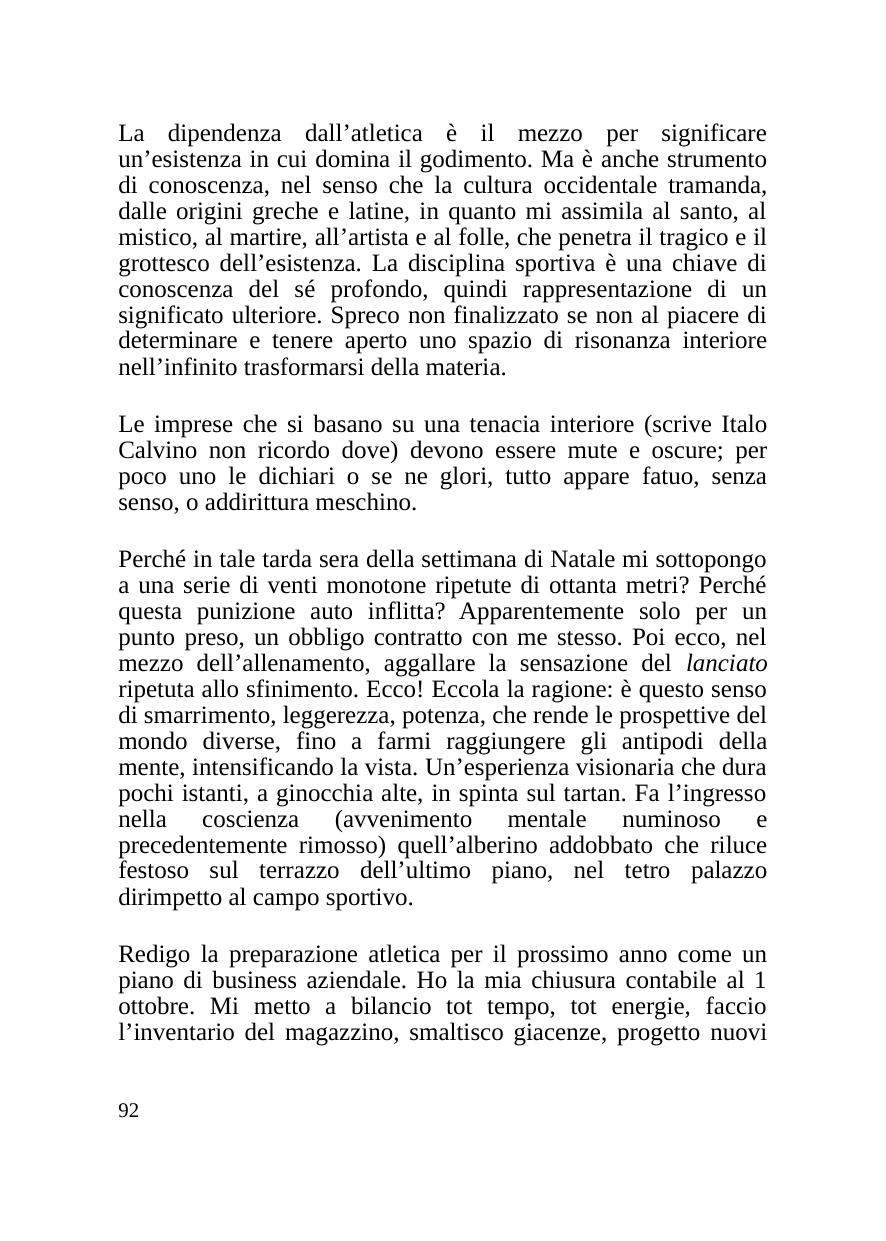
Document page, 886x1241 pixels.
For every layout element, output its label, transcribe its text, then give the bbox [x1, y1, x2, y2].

text Redigo la preparazione atletica per il prossimo anno come un piano di business aziendale. Ho la mia chiusura contabile al 1 ottobre. Mi metto a bilancio tot tempo, tot energie, faccio l’inventario del magazzino, smaltisco giacenze, progetto nuovi [118, 939, 768, 1046]
text Perché in tale tarda sera della settimana di Natale mi sottopongo a una serie di venti monotone ripetute di ottanta metri? Perché questa punizione auto inflitta? Apparentemente solo per un punto preso, un obbligo contratto con me stesso. Poi ecco, nel mezzo dell’allenamento, aggallare la sensazione del lanciato ripetuta allo sfinimento. Ecco! Eccola la ragione: è questo senso di smarrimento, leggerezza, potenza, che rende le prospettive del mondo diverse, fino a farmi raggiungere gli antipodi della mente, intensificando la vista. Un’esperienza visionaria che dura pochi istanti, a ginocchia alte, in spinta sul tartan. Fa l’ingresso nella coscienza (avvenimento mentale numinoso e precedentemente rimosso) quell’alberino addobbato che riluce festoso sul terrazzo dell’ultimo piano, nel tetro palazzo dirimpetto al campo sportivo. [118, 544, 768, 910]
text La dipendenza dall’atletica è il mezzo per significare un’esistenza in cui domina il godimento. Ma è anche strumento di conoscenza, nel senso che la cultura occidentale tramanda, dalle origini greche e latine, in quanto mi assimila al santo, al mistico, al martire, all’artista e al folle, che penetra il tragico e il grottesco dell’esistenza. La disciplina sportiva è una chiave di conoscenza del sé profondo, quindi rappresentazione di un significato ulteriore. Spreco non finalizzato se non al piacere di determinare e tenere aperto uno spazio di risonanza interiore nell’infinito trasformarsi della materia. [118, 118, 768, 380]
text Le imprese che si basano su una tenacia interiore (scrive Italo Calvino non ricordo dove) devono essere mute e oscure; per poco uno le dichiari o se ne glori, tutto appare fatuo, senza senso, o addirittura meschino. [118, 409, 768, 516]
